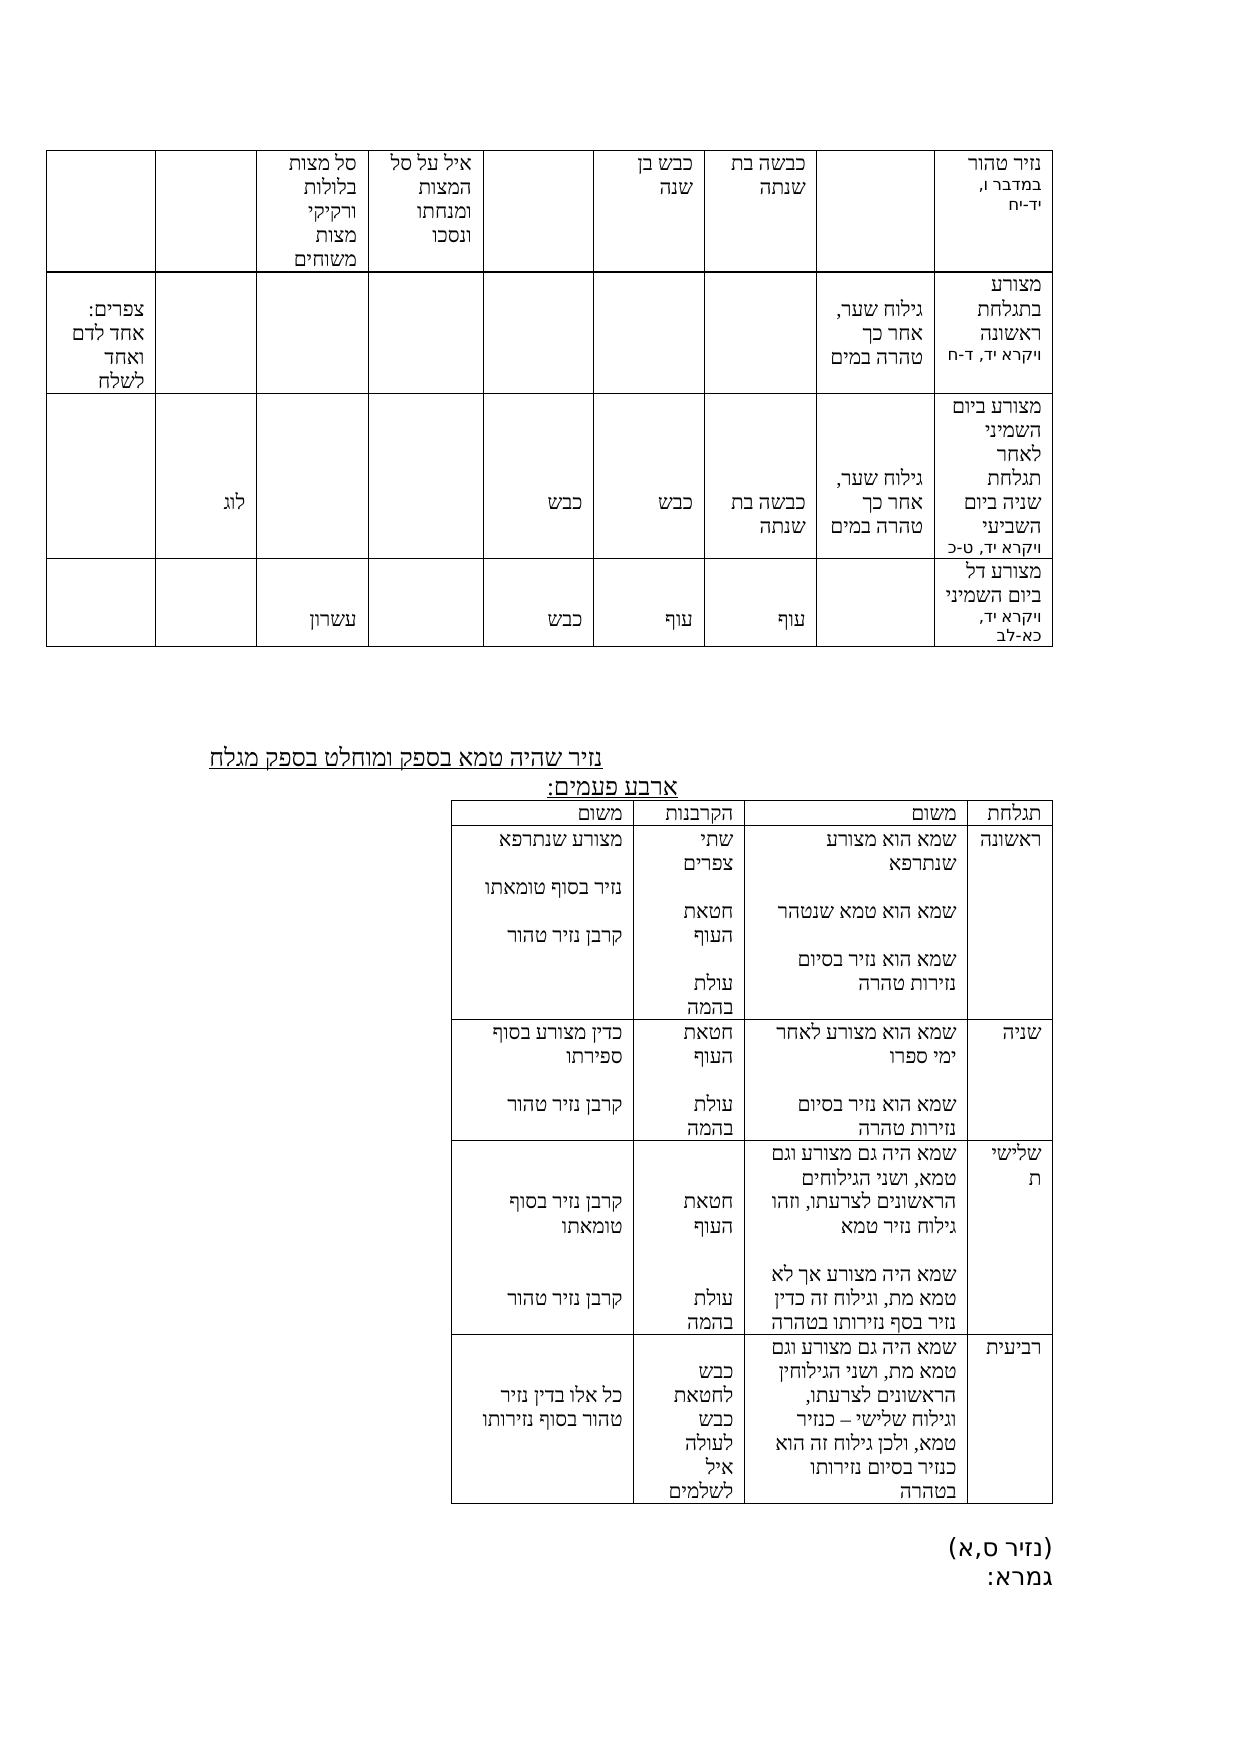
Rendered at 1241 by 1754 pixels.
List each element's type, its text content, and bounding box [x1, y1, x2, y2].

table_cell [369, 559, 483, 646]
table_cell גילוח שער, אחר כך טהרה במים [817, 273, 934, 393]
table_cell כדין מצורע בסוף ספירתו קרבן נזיר טהור [452, 1020, 633, 1140]
table_cell מצורע שנתרפא נזיר בסוף טומאתו קרבן נזיר טהור [452, 826, 633, 1019]
table_cell חטאת העוף עולת בהמה [634, 1141, 744, 1334]
table_cell כבש לחטאת כבש לעולה איל לשלמים [634, 1335, 744, 1503]
table_cell [369, 394, 483, 558]
text נזיר שהיה טמא בספק ומוחלט בספק מגלח ארבע פעמים: [187, 743, 678, 800]
table_cell איל על סל המצות ומנחתו ונסכו [369, 151, 483, 271]
table_cell [257, 273, 368, 393]
table_cell כל אלו בדין נזיר טהור בסוף נזירותו [452, 1335, 633, 1503]
table_cell שלישית [968, 1141, 1052, 1334]
table_cell [484, 151, 593, 271]
table_cell לוג [156, 394, 256, 558]
table_cell כבש [484, 559, 593, 646]
table_cell [156, 273, 256, 393]
table_header משום [452, 801, 633, 825]
table_header תגלחת [968, 801, 1052, 825]
table_cell רביעית [968, 1335, 1052, 1503]
table_cell עוף [594, 559, 704, 646]
text גמרא: [187, 1562, 1053, 1591]
table_cell כבשה בת שנתה [705, 151, 816, 271]
table_cell עוף [705, 559, 816, 646]
table_cell כבש [484, 394, 593, 558]
table_cell קרבן נזיר בסוף טומאתו קרבן נזיר טהור [452, 1141, 633, 1334]
table_cell חטאת העוף עולת בהמה [634, 1020, 744, 1140]
table_cell [47, 559, 155, 646]
table_cell ראשונה [968, 826, 1052, 1019]
table_cell [484, 273, 593, 393]
table_cell [369, 273, 483, 393]
table_cell שמא הוא מצורע שנתרפא שמא הוא טמא שנטהר שמא הוא נזיר בסיום נזירות טהרה [745, 826, 967, 1019]
table_cell עשרון [257, 559, 368, 646]
table_cell [705, 273, 816, 393]
table_cell [817, 559, 934, 646]
table_cell מצורע דל ביום השמיני ויקרא יד, כא-לב [935, 559, 1052, 646]
table_cell [47, 394, 155, 558]
table_cell כבשה בת שנתה [705, 394, 816, 558]
table_cell מצורע בתגלחת ראשונה ויקרא יד, ד-ח [935, 273, 1052, 393]
text (נזיר ס,א) [187, 1533, 1053, 1562]
table_cell [156, 559, 256, 646]
table_cell [257, 394, 368, 558]
table_cell שמא היה גם מצורע וגם טמא, ושני הגילוחים הראשונים לצרעתו, וזהו גילוח נזיר טמא שמא היה מצורע אך לא טמא מת, וגילוח זה כדין נזיר בסף נזירותו בטהרה [745, 1141, 967, 1334]
table_cell שתי צפרים חטאת העוף עולת בהמה [634, 826, 744, 1019]
table_cell [594, 273, 704, 393]
table_cell שמא היה גם מצורע וגם טמא מת, ושני הגילוחין הראשונים לצרעתו, וגילוח שלישי – כנזיר טמא, ולכן גילוח זה הוא כנזיר בסיום נזירותו בטהרה [745, 1335, 967, 1503]
table_cell נזיר טהור במדבר ו, יד-יח [935, 151, 1052, 271]
table_cell [817, 151, 934, 271]
table_cell כבש בן שנה [594, 151, 704, 271]
table_cell כבש [594, 394, 704, 558]
table_header משום [745, 801, 967, 825]
table_cell צפרים: אחד לדם ואחד לשלח [47, 273, 155, 393]
table_cell [156, 151, 256, 271]
table_cell [47, 151, 155, 271]
table_cell גילוח שער, אחר כך טהרה במים [817, 394, 934, 558]
table_cell שמא הוא מצורע לאחר ימי ספרו שמא הוא נזיר בסיום נזירות טהרה [745, 1020, 967, 1140]
table_header הקרבנות [634, 801, 744, 825]
table_cell שניה [968, 1020, 1052, 1140]
table_cell סל מצות בלולות ורקיקי מצות משוחים [257, 151, 368, 271]
table_cell מצורע ביום השמיני לאחר תגלחת שניה ביום השביעי ויקרא יד, ט-כ [935, 394, 1052, 558]
